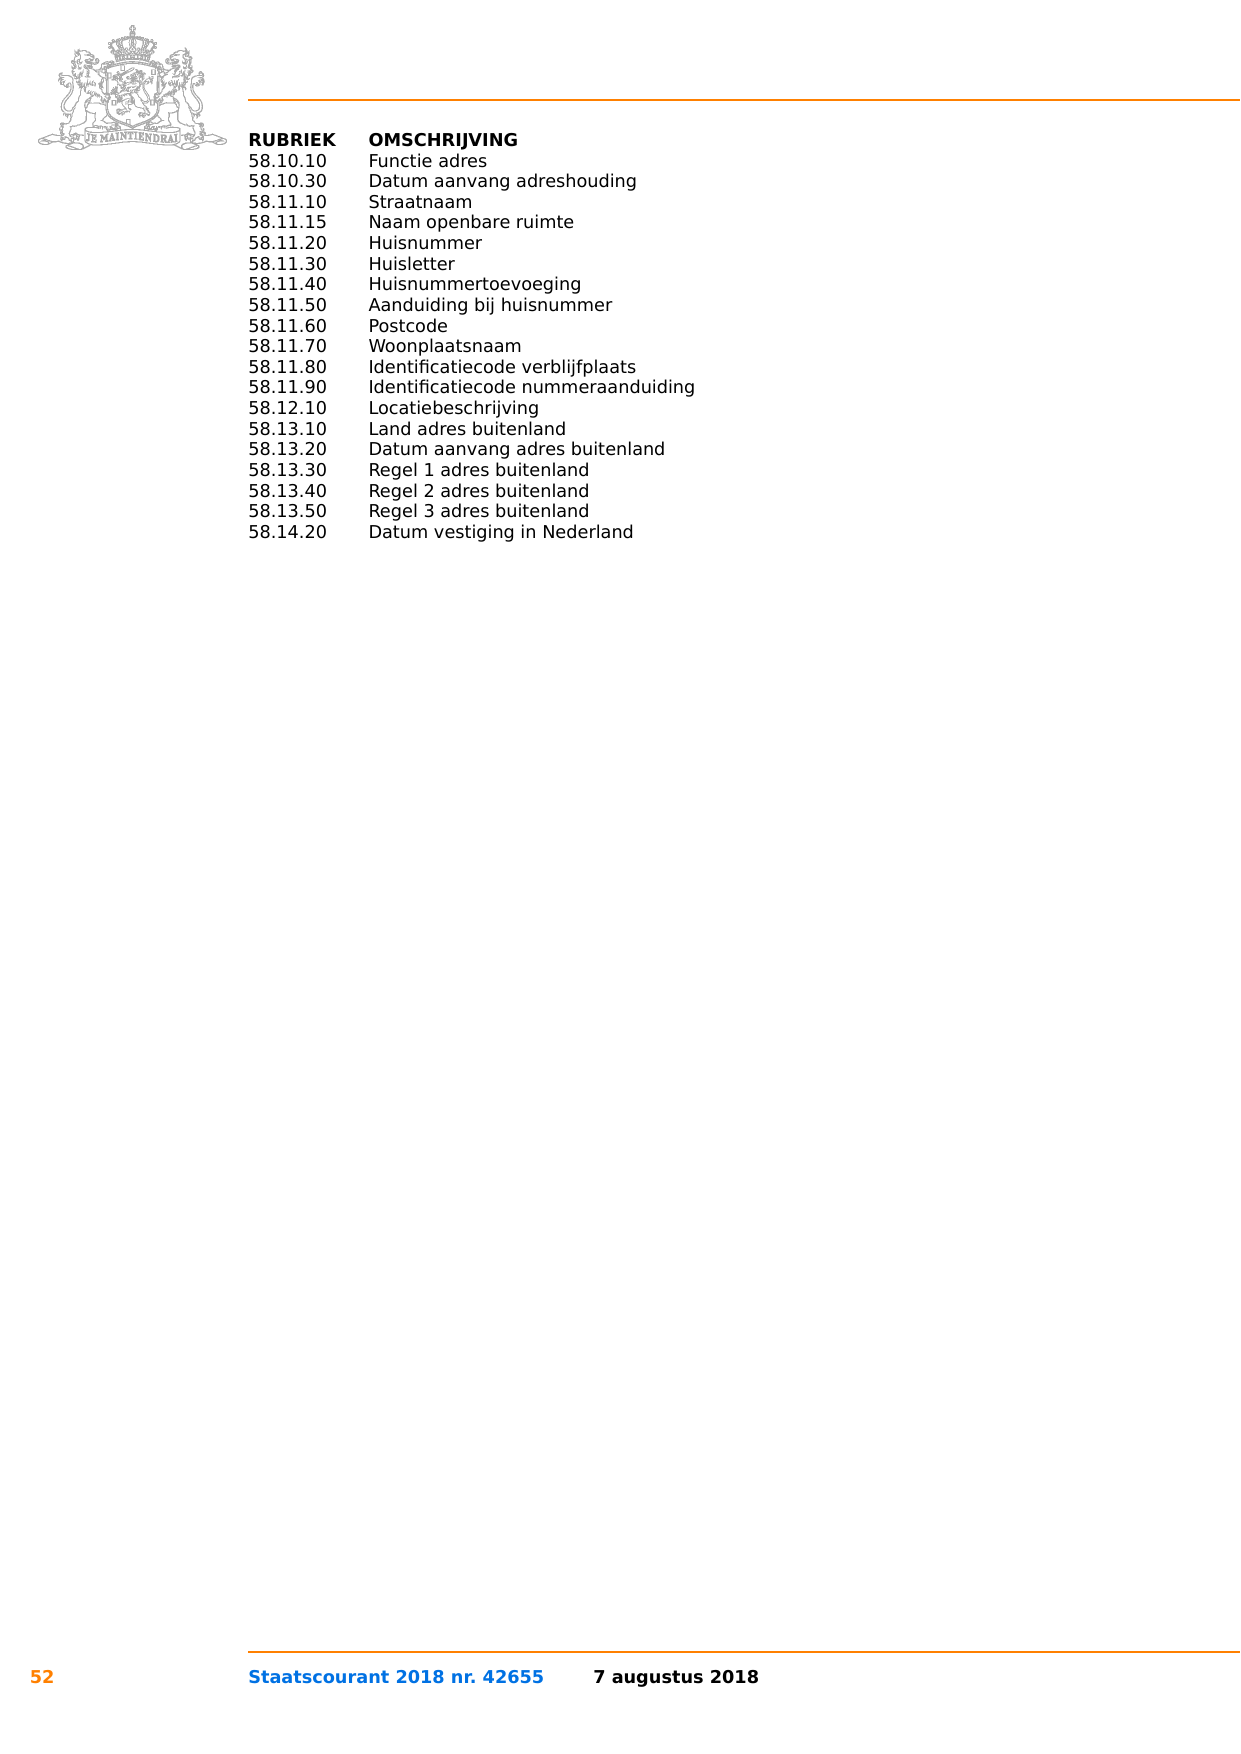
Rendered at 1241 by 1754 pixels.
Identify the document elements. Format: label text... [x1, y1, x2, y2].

table_header OMSCHRIJVING [363, 130, 1163, 151]
table_cell 58.11.50 [248, 295, 362, 316]
table_cell Identificatiecode nummeraanduiding [363, 378, 1163, 398]
table_cell 58.11.80 [248, 357, 362, 377]
table_cell 58.11.10 [248, 192, 362, 212]
table_cell Huisnummer [363, 233, 1163, 254]
table_cell Regel 2 adres buitenland [363, 481, 1163, 501]
table_cell Naam openbare ruimte [363, 213, 1163, 233]
table_cell Datum vestiging in Nederland [363, 522, 1163, 542]
table_cell Locatiebeschrijving [363, 398, 1163, 419]
table_cell Datum aanvang adreshouding [363, 171, 1163, 192]
table_cell 58.11.20 [248, 233, 362, 254]
table_cell Regel 1 adres buitenland [363, 460, 1163, 481]
table_cell 58.13.20 [248, 439, 362, 460]
table_cell 58.11.70 [248, 336, 362, 357]
table_cell 58.14.20 [248, 522, 362, 542]
table_cell Regel 3 adres buitenland [363, 501, 1163, 522]
table_cell 58.10.10 [248, 151, 362, 171]
table_cell Identificatiecode verblijfplaats [363, 357, 1163, 377]
table_cell 58.10.30 [248, 171, 362, 192]
picture [38, 25, 227, 150]
table_cell Functie adres [363, 151, 1163, 171]
table_cell Datum aanvang adres buitenland [363, 439, 1163, 460]
table_cell Aanduiding bij huisnummer [363, 295, 1163, 316]
table_cell Woonplaatsnaam [363, 336, 1163, 357]
table_cell 58.11.60 [248, 316, 362, 336]
table_cell Postcode [363, 316, 1163, 336]
table_header RUBRIEK [248, 130, 362, 151]
table_cell 58.13.40 [248, 481, 362, 501]
table_cell 58.11.40 [248, 274, 362, 295]
table_cell 58.11.90 [248, 378, 362, 398]
table_cell 58.12.10 [248, 398, 362, 419]
table_cell Straatnaam [363, 192, 1163, 212]
table_cell 58.11.15 [248, 213, 362, 233]
table_cell 58.13.50 [248, 501, 362, 522]
table_cell 58.13.30 [248, 460, 362, 481]
table_cell Land adres buitenland [363, 419, 1163, 439]
table_cell Huisnummertoevoeging [363, 274, 1163, 295]
table_cell Huisletter [363, 254, 1163, 274]
table_cell 58.13.10 [248, 419, 362, 439]
table_cell 58.11.30 [248, 254, 362, 274]
